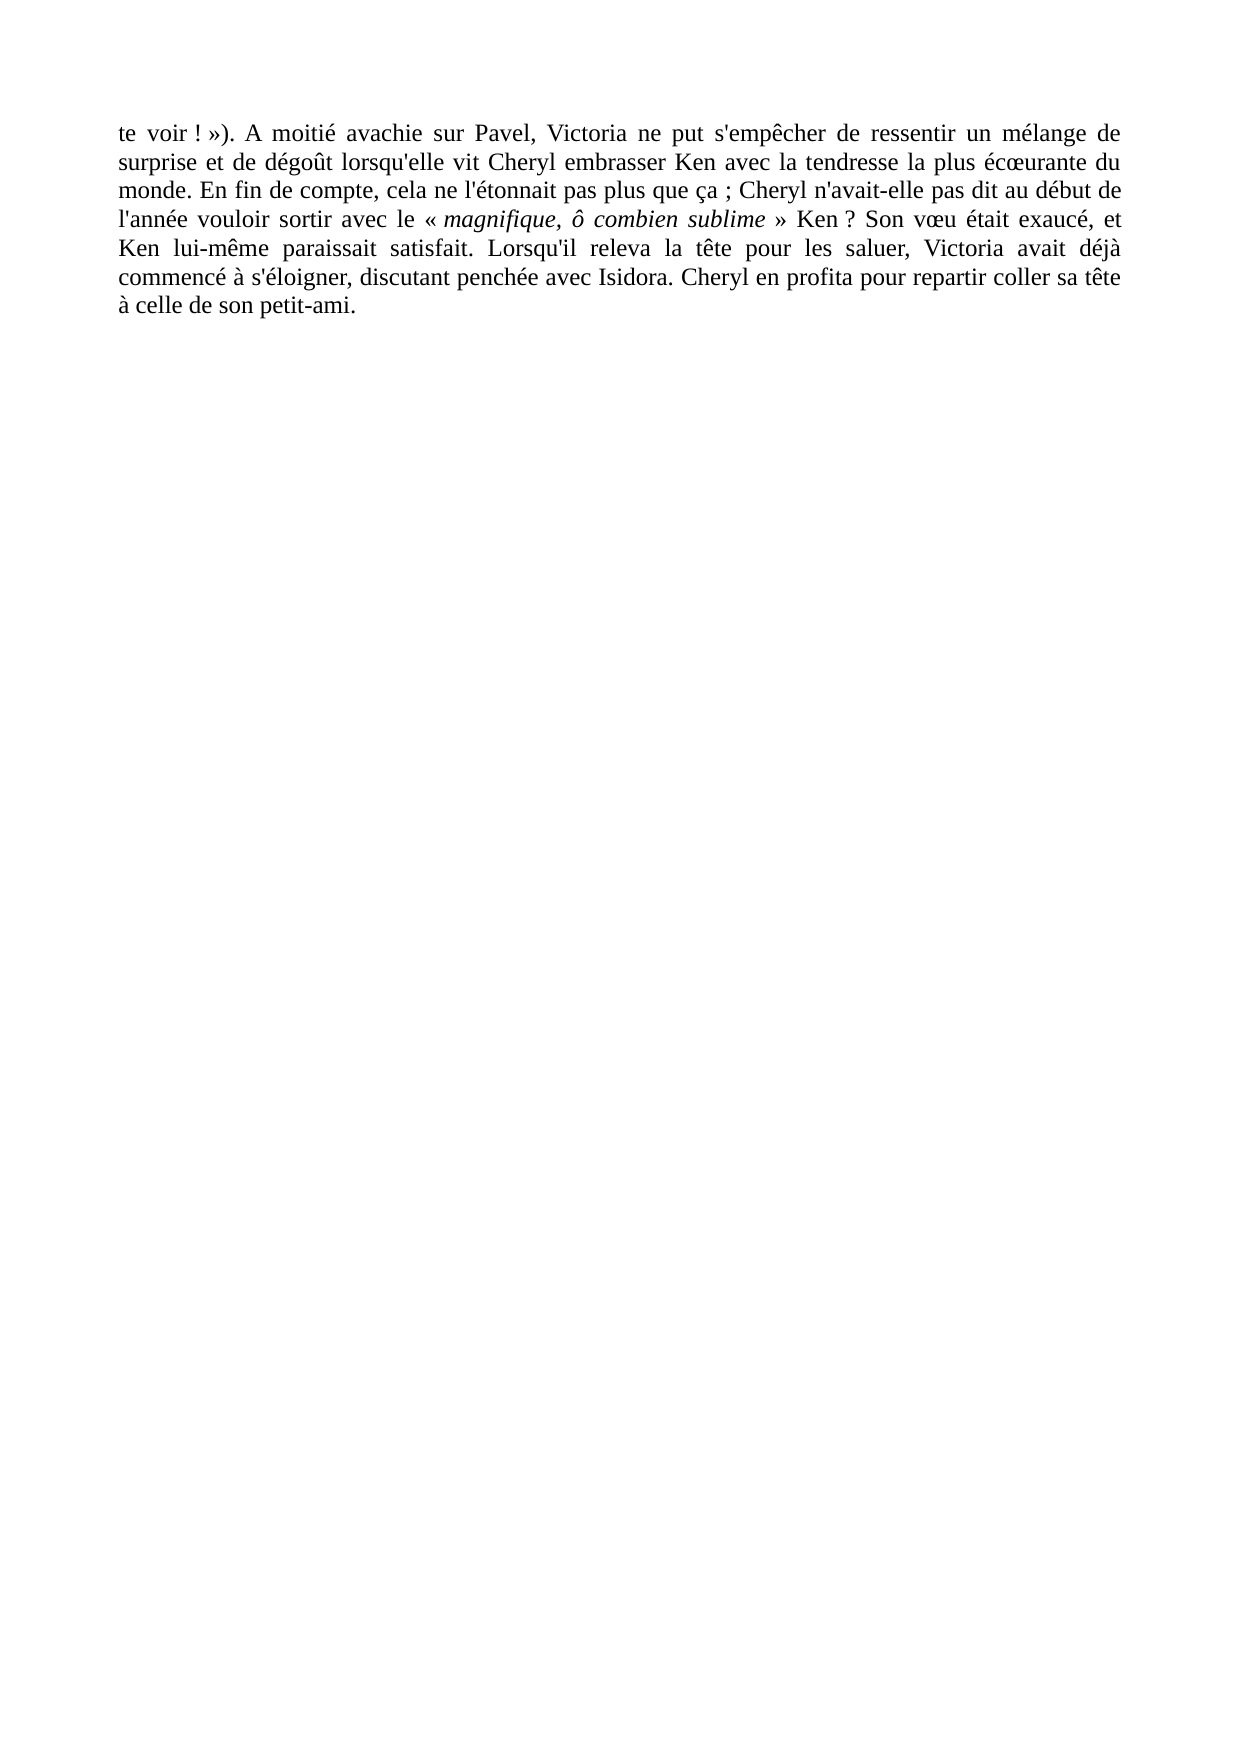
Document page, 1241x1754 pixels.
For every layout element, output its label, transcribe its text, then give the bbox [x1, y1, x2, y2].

text te voir ! »). A moitié avachie sur Pavel, Victoria ne put s'empêcher de ressentir un mélange de surprise et de dégoût lorsqu'elle vit Cheryl embrasser Ken avec la tendresse la plus écœurante du monde. En fin de compte, cela ne l'étonnait pas plus que ça ; Cheryl n'avait-elle pas dit au début de l'année vouloir sortir avec le « magnifique, ô combien sublime » Ken ? Son vœu était exaucé, et Ken lui-même paraissait satisfait. Lorsqu'il releva la tête pour les saluer, Victoria avait déjà commencé à s'éloigner, discutant penchée avec Isidora. Cheryl en profita pour repartir coller sa tête à celle de son petit-ami. [118, 118, 1122, 319]
